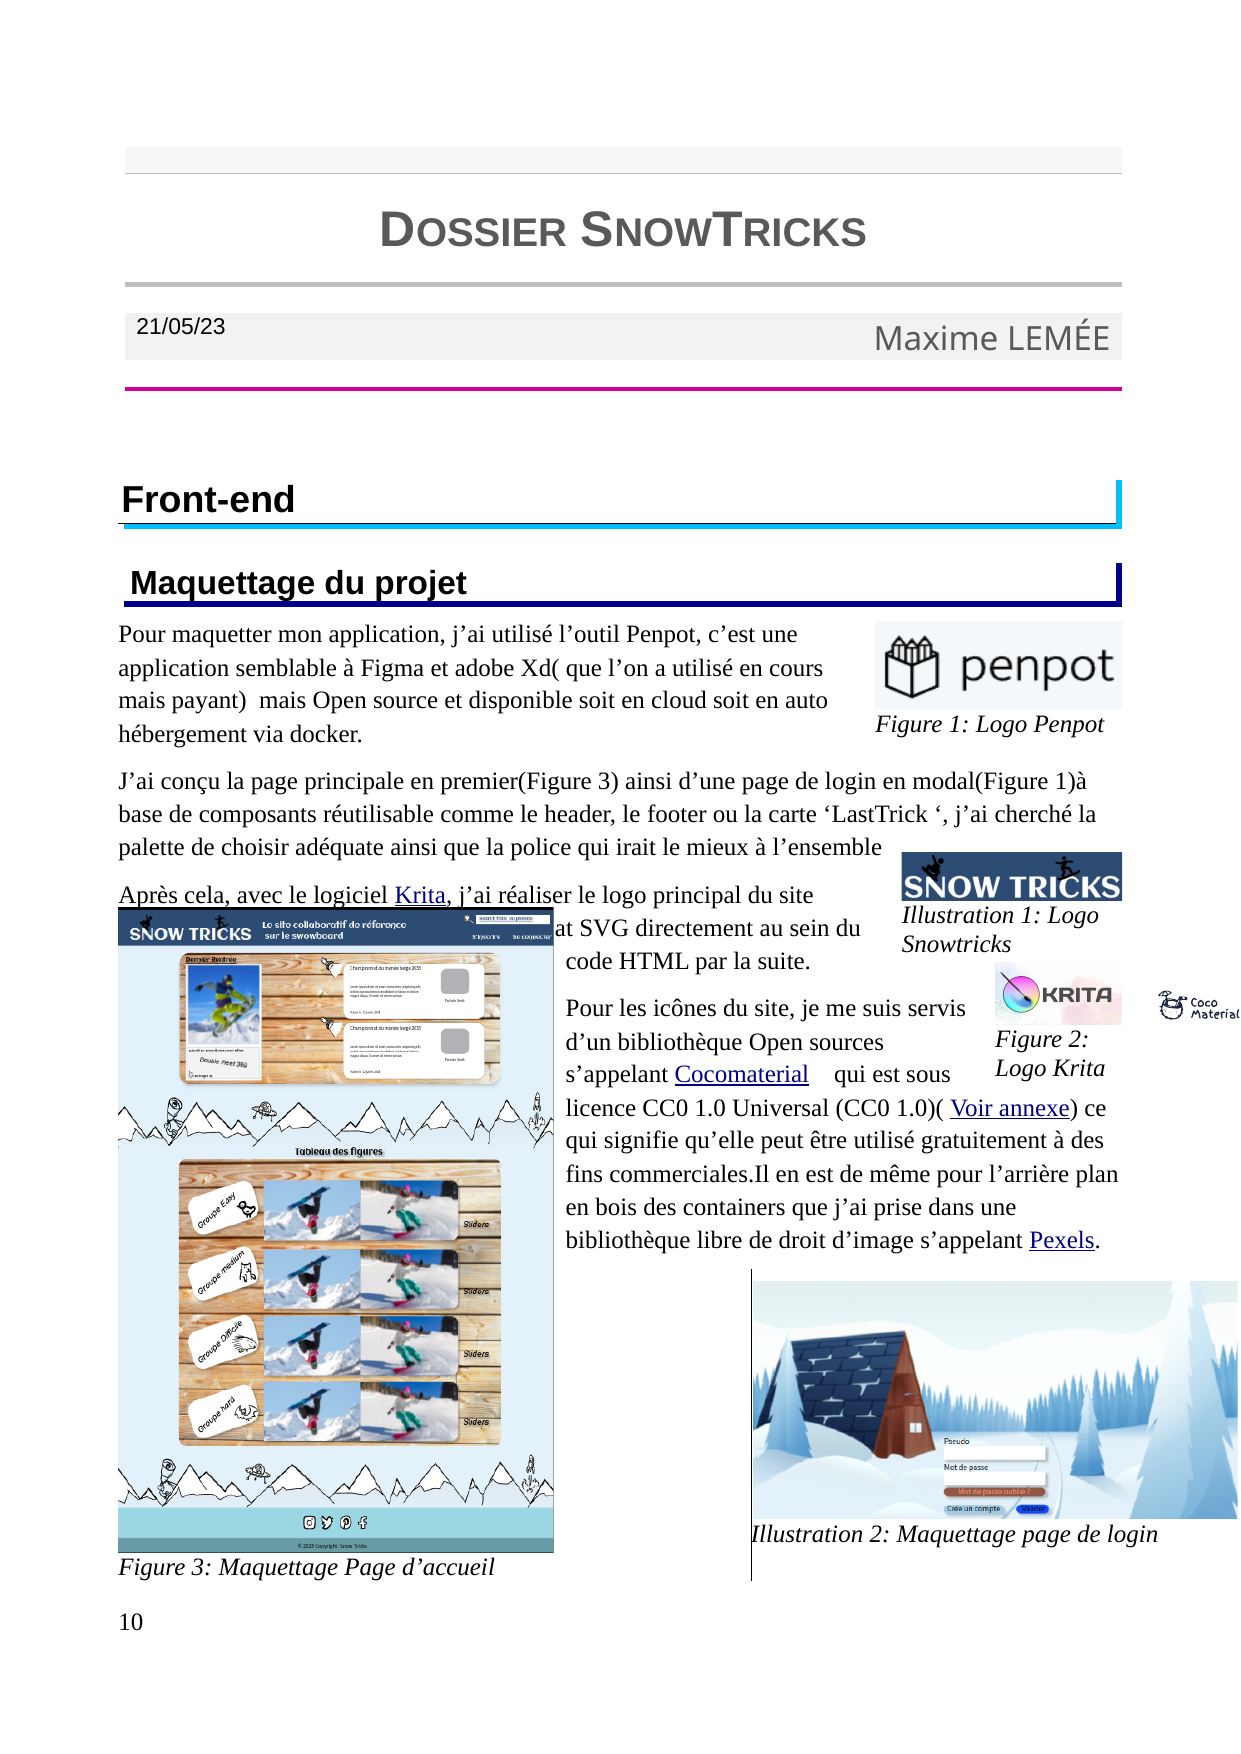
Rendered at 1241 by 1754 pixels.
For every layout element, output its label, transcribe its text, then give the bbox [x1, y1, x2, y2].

text Illustration 1: Logo Snowtricks [902, 901, 1122, 958]
text [752, 1548, 1240, 1581]
subtitle Front-end [118, 474, 1116, 523]
picture [901, 852, 1123, 901]
subtitle Maquettage du projet [118, 563, 1116, 601]
picture [753, 1281, 1238, 1519]
picture [875, 621, 1123, 709]
text Figure 3: Maquettage Page d’accueil [118, 1553, 553, 1581]
text Illustration 2: Maquettage page de login [752, 1519, 1240, 1548]
text Après cela, avec le logiciel Krita, j’ai réaliser le logo principal du site (Illustration 1)que j’ai pu implanté en form at SVG directement au sein du code HTML par la suite. [118, 880, 1122, 975]
text Figure 1: Logo Penpot [875, 709, 1122, 738]
picture [118, 907, 554, 1553]
picture [995, 962, 1123, 1025]
text J’ai conçu la page principale en premier(Figure 3) ainsi d’une page de login en modal(Figure 1)à base de composants réutilisable comme le header, le footer ou la carte ‘LastTrick ‘, j’ai cherché la palette de choisir adéquate ainsi que la police qui irait le mieux à l’ensemble [118, 766, 1122, 861]
text Pour maquetter mon application, j’ai utilisé l’outil Penpot, c’est une application semblable à Figma et adobe Xd( que l’on a utilisé en cours mais payant) mais Open source et disponible soit en cloud soit en auto hébergement via docker. [118, 609, 1122, 747]
text Figure 2: Logo Krita [995, 1025, 1122, 1082]
text Pour les icônes du site, je me suis servis d’un bibliothèque Open sources s’appelant Cocomaterial qui est sous licence CC0 1.0 Universal (CC0 1.0)( Voir annexe) ce qui signifie qu’elle peut être utilisé gratuitement à des fins commerciales.Il en est de même pour l’arrière plan en bois des containers que j’ai prise dans une bibliothèque libre de droit d’image s’appelant Pexels. [554, 993, 1122, 1253]
